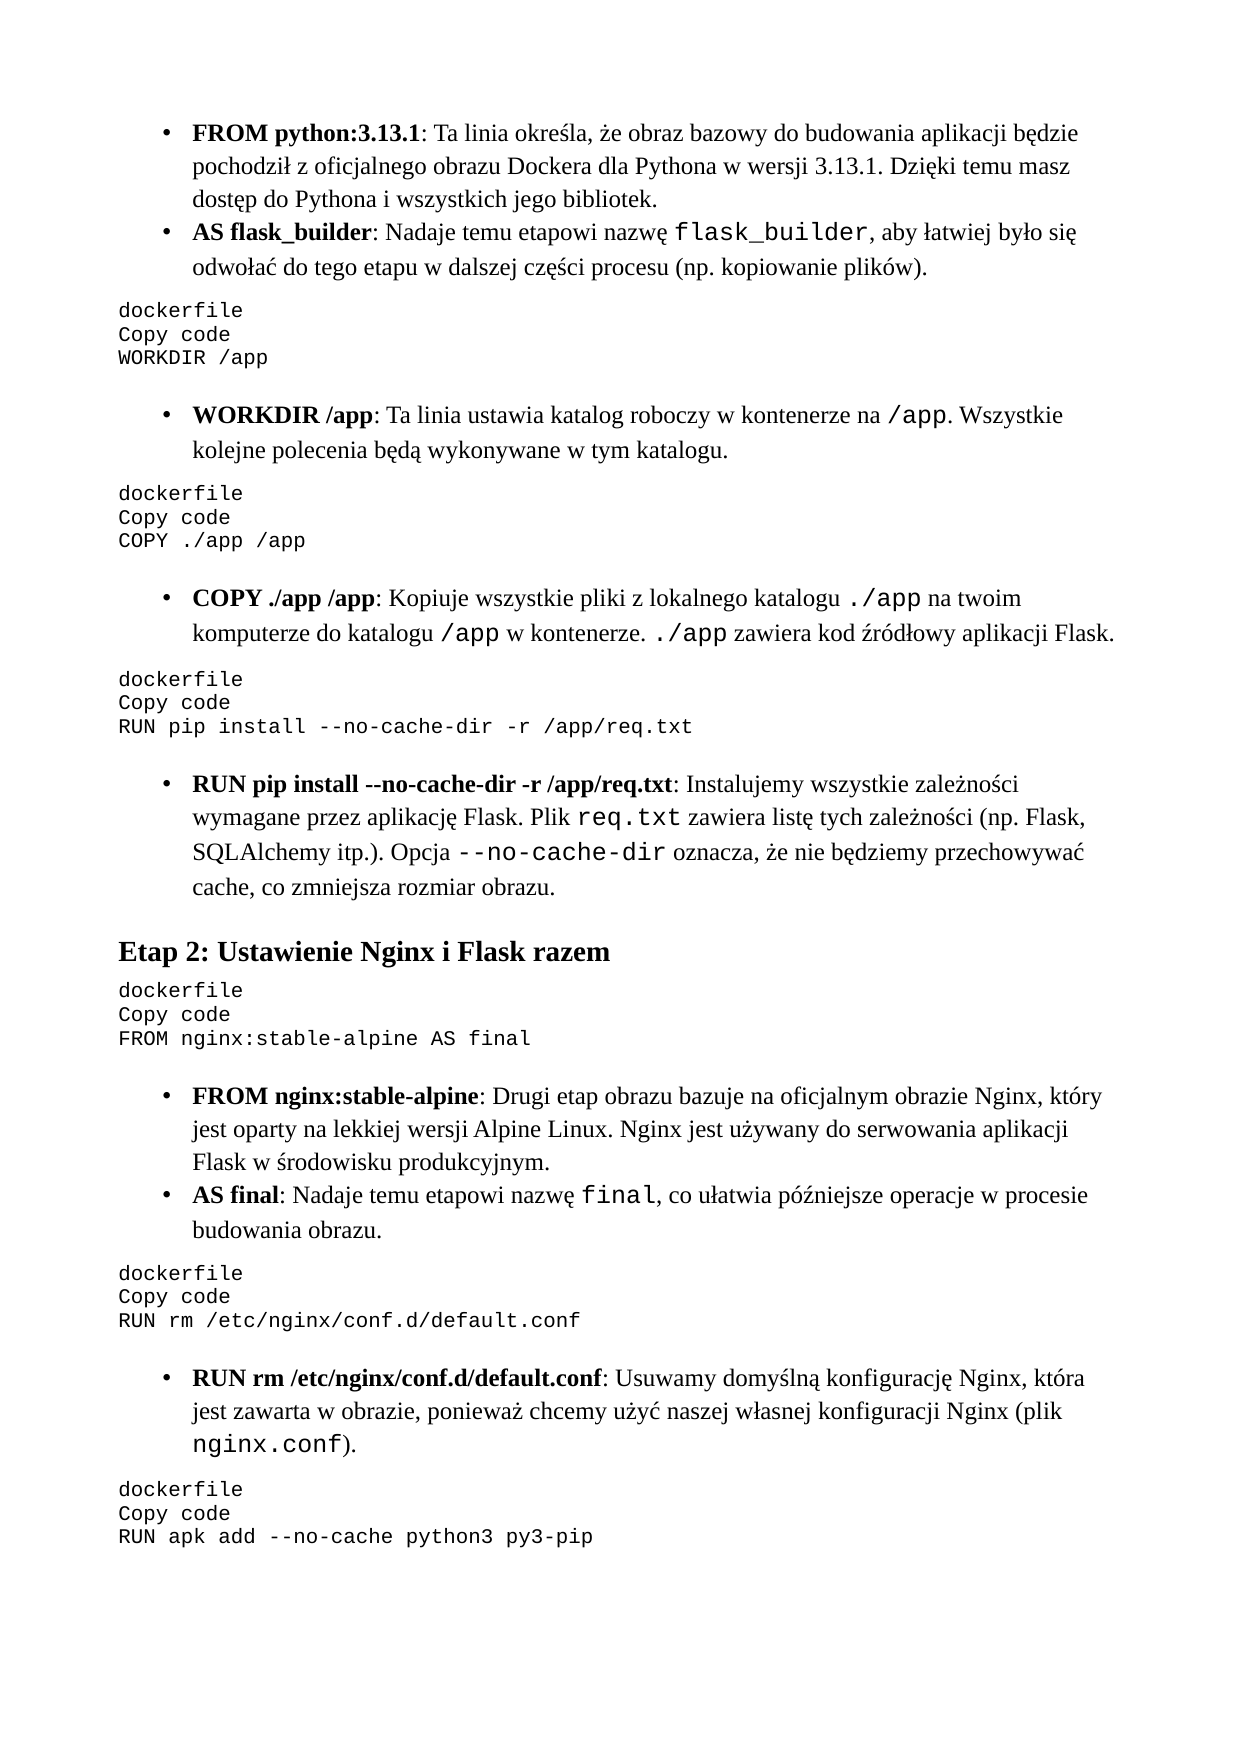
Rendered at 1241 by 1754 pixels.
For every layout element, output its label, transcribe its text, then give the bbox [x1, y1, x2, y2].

text RUN apk add --no-cache python3 py3-pip [118, 1526, 1122, 1550]
text Copy code [118, 1286, 1122, 1310]
list WORKDIR /app: Ta linia ustawia katalog roboczy w kontenerze na /app. Wszystkie kolejne polecenia będą wykonywane w tym katalogu. [162, 400, 1122, 464]
text RUN rm /etc/nginx/conf.d/default.conf [118, 1310, 1122, 1333]
text Copy code [118, 507, 1122, 530]
text dockerfile [118, 300, 1122, 323]
list COPY ./app /app: Kopiuje wszystkie pliki z lokalnego katalogu ./app na twoim komputerze do katalogu /app w kontenerze. ./app zawiera kod źródłowy aplikacji Flask. [162, 583, 1122, 649]
text FROM nginx:stable-alpine AS final [118, 1028, 1122, 1051]
list FROM nginx:stable-alpine: Drugi etap obrazu bazuje na oficjalnym obrazie Nginx, który jest oparty na lekkiej wersji Alpine Linux. Nginx jest używany do serwowania aplikacji Flask w środowisku produkcyjnym. [162, 1081, 1122, 1176]
list FROM python:3.13.1: Ta linia określa, że obraz bazowy do budowania aplikacji będzie pochodził z oficjalnego obrazu Dockera dla Pythona w wersji 3.13.1. Dzięki temu masz dostęp do Pythona i wszystkich jego bibliotek. [162, 118, 1122, 213]
text Copy code [118, 323, 1122, 347]
text dockerfile [118, 668, 1122, 692]
text Copy code [118, 692, 1122, 716]
subtitle Etap 2: Ustawienie Nginx i Flask razem [118, 934, 1122, 968]
list RUN pip install --no-cache-dir -r /app/req.txt: Instalujemy wszystkie zależności wymagane przez aplikację Flask. Plik req.txt zawiera listę tych zależności (np. Flask, SQLAlchemy itp.). Opcja --no-cache-dir oznacza, że nie będziemy przechowywać cache, co zmniejsza rozmiar obrazu. [162, 769, 1122, 901]
text Copy code [118, 1004, 1122, 1028]
text dockerfile [118, 1479, 1122, 1503]
list RUN rm /etc/nginx/conf.d/default.conf: Usuwamy domyślną konfigurację Nginx, która jest zawarta w obrazie, ponieważ chcemy użyć naszej własnej konfiguracji Nginx (plik nginx.conf). [162, 1363, 1122, 1460]
text dockerfile [118, 980, 1122, 1004]
list AS final: Nadaje temu etapowi nazwę final, co ułatwia późniejsze operacje w procesie budowania obrazu. [162, 1180, 1122, 1244]
text RUN pip install --no-cache-dir -r /app/req.txt [118, 716, 1122, 739]
text COPY ./app /app [118, 530, 1122, 554]
text WORKDIR /app [118, 347, 1122, 371]
list AS flask_builder: Nadaje temu etapowi nazwę flask_builder, aby łatwiej było się odwołać do tego etapu w dalszej części procesu (np. kopiowanie plików). [162, 217, 1122, 281]
text dockerfile [118, 1263, 1122, 1286]
text dockerfile [118, 483, 1122, 507]
text Copy code [118, 1503, 1122, 1526]
